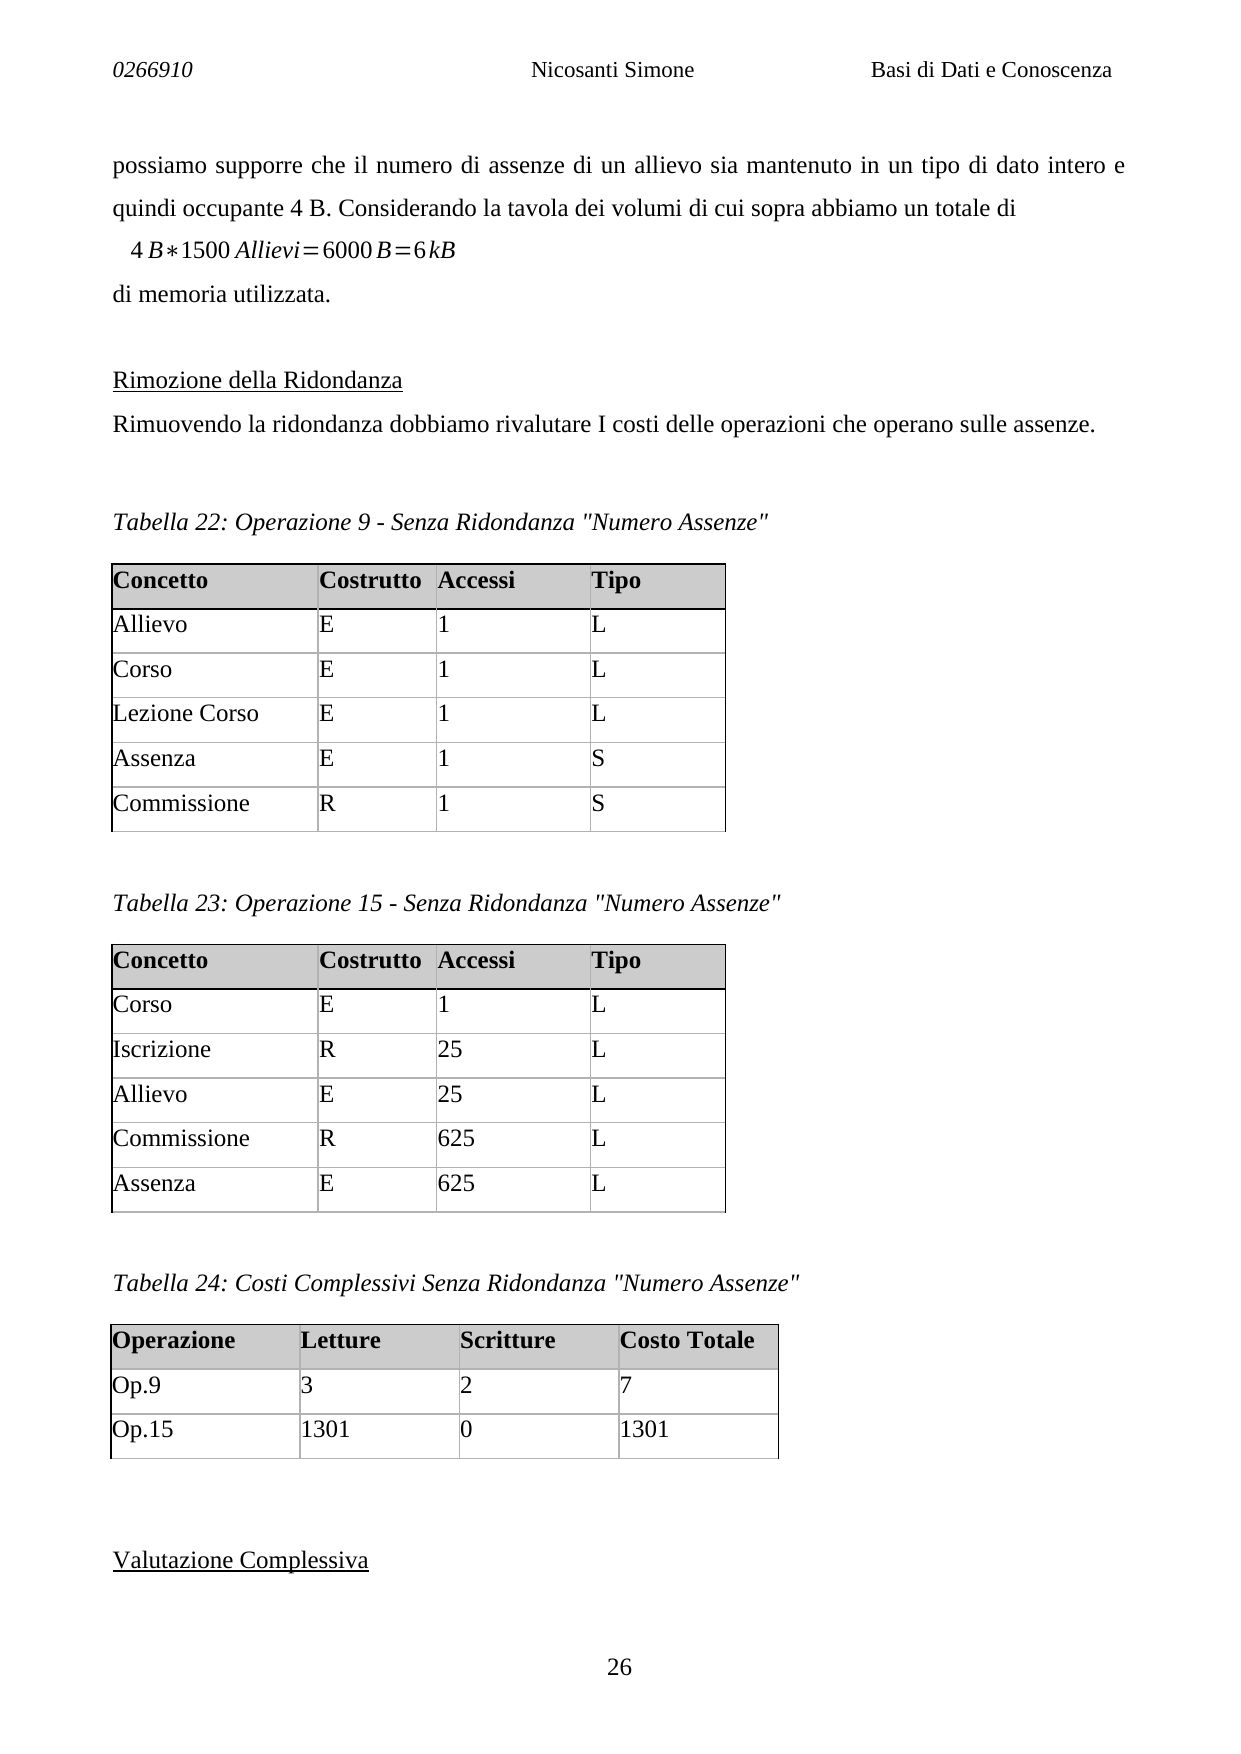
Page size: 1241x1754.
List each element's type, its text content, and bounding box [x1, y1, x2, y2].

table_cell L [591, 610, 725, 652]
table_header Concetto [113, 945, 317, 988]
table_cell 1 [437, 610, 590, 652]
table_cell Corso [113, 654, 317, 697]
table_cell L [591, 1034, 725, 1077]
table_cell E [319, 610, 436, 652]
table_cell Corso [113, 990, 317, 1033]
table_cell 2 [460, 1370, 618, 1413]
table_cell S [591, 743, 725, 786]
table_cell S [591, 788, 725, 831]
table_header Operazione [112, 1325, 299, 1368]
text Valutazione Complessiva [112, 1545, 1128, 1574]
table_header Accessi [437, 565, 590, 608]
table_cell Op.15 [112, 1415, 299, 1457]
table_cell Commissione [113, 788, 317, 831]
text Tabella 24: Costi Complessivi Senza Ridondanza "Numero Assenze" [112, 1268, 1128, 1297]
table_header Costrutto [319, 565, 436, 608]
table_header Scritture [460, 1325, 618, 1368]
table_cell 3 [301, 1370, 459, 1413]
table_header Concetto [113, 565, 317, 608]
table_cell Assenza [113, 743, 317, 786]
table_cell Lezione Corso [113, 698, 317, 741]
table_cell Op.9 [112, 1370, 299, 1413]
table_cell 1 [437, 698, 590, 741]
table_cell 0 [460, 1415, 618, 1457]
table_cell 625 [437, 1168, 590, 1211]
text di memoria utilizzata. [112, 279, 1128, 308]
table_cell 25 [437, 1034, 590, 1077]
table_cell E [319, 654, 436, 697]
table_cell R [319, 1034, 436, 1077]
table_cell R [319, 1123, 436, 1166]
table_cell 7 [620, 1370, 778, 1413]
table_cell E [319, 1168, 436, 1211]
table_header Accessi [437, 945, 590, 988]
table_cell Commissione [113, 1123, 317, 1166]
text possiamo supporre che il numero di assenze di un allievo sia mantenuto in un tipo di dato intero e quindi occupante 4 B. Considerando la tavola dei volumi di cui sopra abbiamo un totale di [112, 150, 1128, 222]
table_header Tipo [591, 945, 725, 988]
table_cell Iscrizione [113, 1034, 317, 1077]
text Tabella 22: Operazione 9 - Senza Ridondanza "Numero Assenze" [112, 507, 1128, 536]
table_cell 1 [437, 788, 590, 831]
table_cell 625 [437, 1123, 590, 1166]
table_cell Assenza [113, 1168, 317, 1211]
table_header Costo Totale [620, 1325, 778, 1368]
table_cell L [591, 990, 725, 1033]
table_cell Allievo [113, 1079, 317, 1122]
text Tabella 23: Operazione 15 - Senza Ridondanza "Numero Assenze" [112, 888, 1128, 917]
table_cell E [319, 698, 436, 741]
table_cell 1 [437, 654, 590, 697]
table_cell 1 [437, 990, 590, 1033]
text Rimozione della Ridondanza [112, 366, 1128, 394]
table_cell R [319, 788, 436, 831]
table_cell 25 [437, 1079, 590, 1122]
table_cell Allievo [113, 610, 317, 652]
table_header Letture [301, 1325, 459, 1368]
table_cell L [591, 1079, 725, 1122]
table_header Tipo [591, 565, 725, 608]
table_cell L [591, 1123, 725, 1166]
table_cell E [319, 990, 436, 1033]
text Rimuovendo la ridondanza dobbiamo rivalutare I costi delle operazioni che operano sulle assenze. [112, 409, 1128, 437]
table_cell L [591, 1168, 725, 1211]
table_cell L [591, 654, 725, 697]
table_header Costrutto [319, 945, 436, 988]
table_cell E [319, 743, 436, 786]
table_cell L [591, 698, 725, 741]
table_cell 1 [437, 743, 590, 786]
table_cell 1301 [620, 1415, 778, 1457]
table_cell E [319, 1079, 436, 1122]
table_cell 1301 [301, 1415, 459, 1457]
